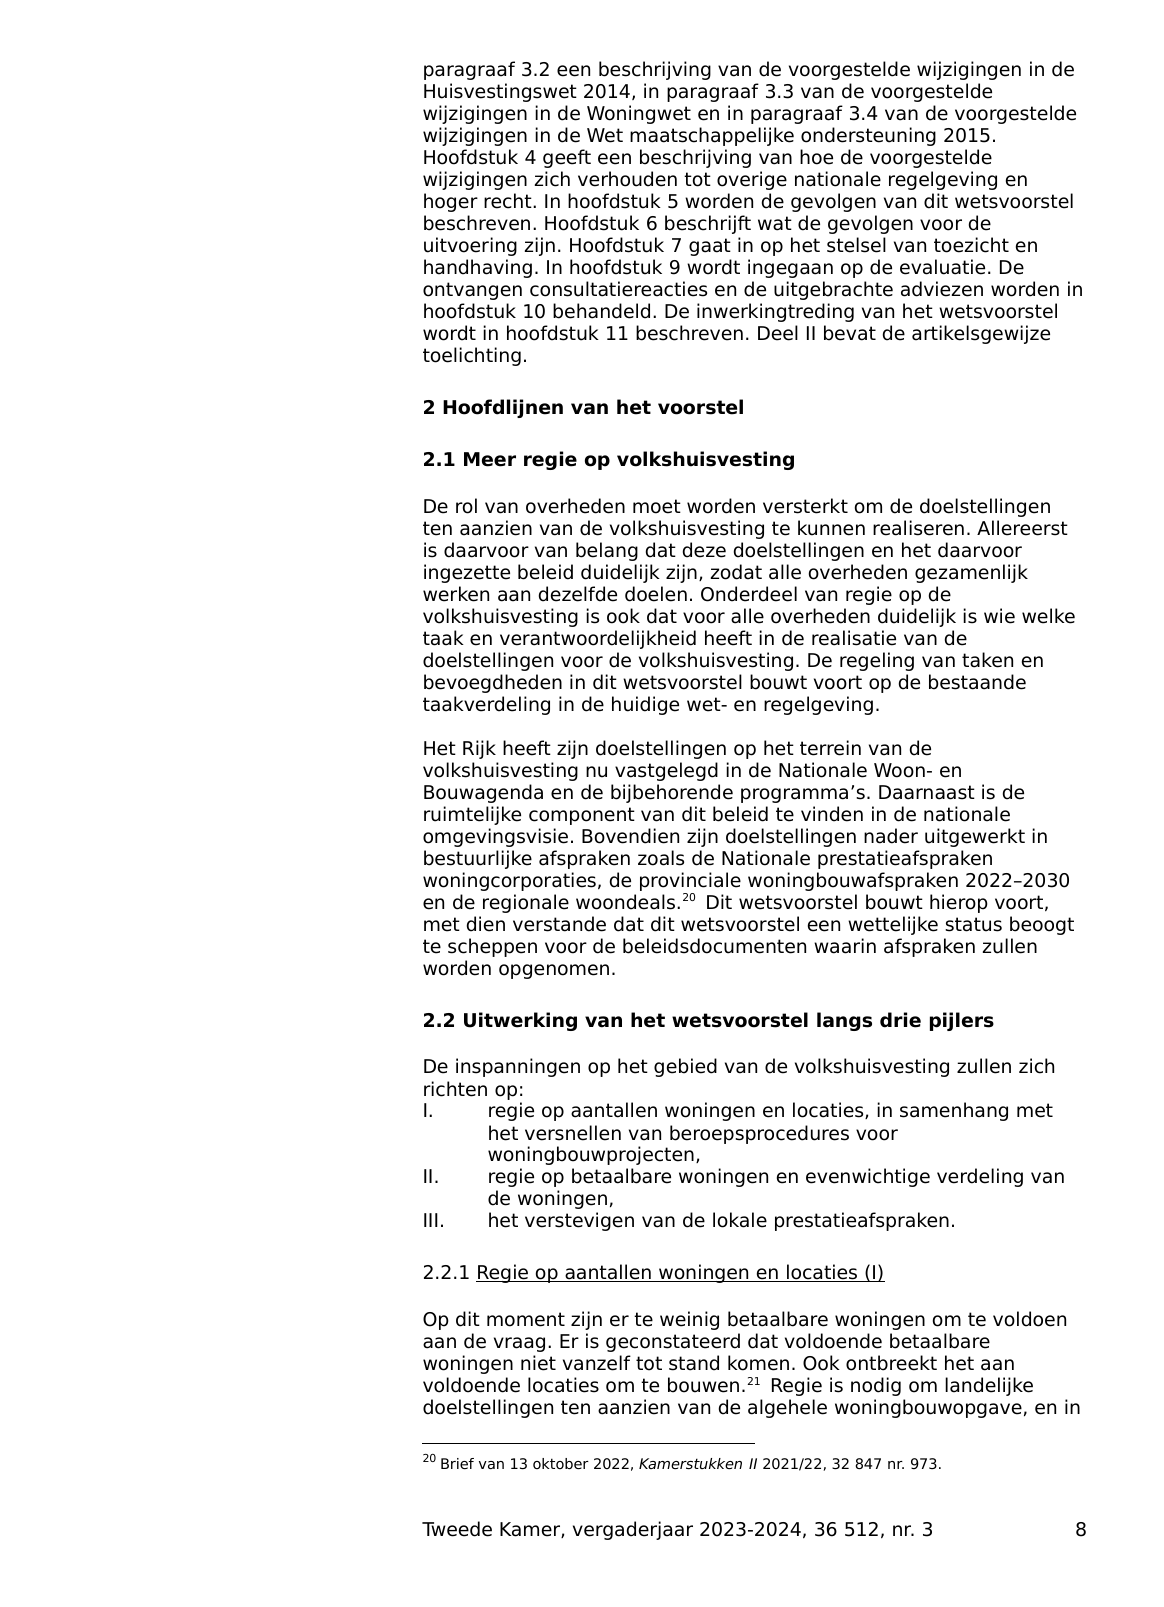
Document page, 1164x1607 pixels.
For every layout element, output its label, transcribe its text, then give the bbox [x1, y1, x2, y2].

text Brief van 13 oktober 2022, Kamerstukken II 2021/22, 32 847 nr. 973. [422, 1452, 1087, 1474]
text paragraaf 3.2 een beschrijving van de voorgestelde wijzigingen in de Huisvestingswet 2014, in paragraaf 3.3 van de voorgestelde wijzigingen in de Woningwet en in paragraaf 3.4 van de voorgestelde wijzigingen in de Wet maatschappelijke ondersteuning 2015. Hoofdstuk 4 geeft een beschrijving van hoe de voorgestelde wijzigingen zich verhouden tot overige nationale regelgeving en hoger recht. In hoofdstuk 5 worden de gevolgen van dit wetsvoorstel beschreven. Hoofdstuk 6 beschrijft wat de gevolgen voor de uitvoering zijn. Hoofdstuk 7 gaat in op het stelsel van toezicht en handhaving. In hoofdstuk 9 wordt ingegaan op de evaluatie. De ontvangen consultatiereacties en de uitgebrachte adviezen worden in hoofdstuk 10 behandeld. De inwerkingtreding van het wetsvoorstel wordt in hoofdstuk 11 beschreven. Deel II bevat de artikelsgewijze toelichting. [422, 59, 1087, 367]
subtitle 2.2 Uitwerking van het wetsvoorstel langs drie pijlers [422, 1009, 1087, 1031]
text Het Rijk heeft zijn doelstellingen op het terrein van de volkshuisvesting nu vastgelegd in de Nationale Woon- en Bouwagenda en de bijbehorende programma’s. Daarnaast is de ruimtelijke component van dit beleid te vinden in de nationale omgevingsvisie. Bovendien zijn doelstellingen nader uitgewerkt in bestuurlijke afspraken zoals de Nationale prestatieafspraken woningcorporaties, de provinciale woningbouwafspraken 2022–2030 en de regionale woondeals. Dit wetsvoorstel bouwt hierop voort, met dien verstande dat dit wetsvoorstel een wettelijke status beoogt te scheppen voor de beleidsdocumenten waarin afspraken zullen worden opgenomen. [422, 738, 1087, 979]
text II. regie op betaalbare woningen en evenwichtige verdeling van de woningen, [422, 1166, 1087, 1210]
subtitle 2 Hoofdlijnen van het voorstel [422, 397, 1087, 419]
text De rol van overheden moet worden versterkt om de doelstellingen ten aanzien van de volkshuisvesting te kunnen realiseren. Allereerst is daarvoor van belang dat deze doelstellingen en het daarvoor ingezette beleid duidelijk zijn, zodat alle overheden gezamenlijk werken aan dezelfde doelen. Onderdeel van regie op de volkshuisvesting is ook dat voor alle overheden duidelijk is wie welke taak en verantwoordelijkheid heeft in de realisatie van de doelstellingen voor de volkshuisvesting. De regeling van taken en bevoegdheden in dit wetsvoorstel bouwt voort op de bestaande taakverdeling in de huidige wet- en regelgeving. [422, 496, 1087, 716]
subtitle 2.1 Meer regie op volkshuisvesting [422, 449, 1087, 471]
text De inspanningen op het gebied van de volkshuisvesting zullen zich richten op: [422, 1056, 1087, 1100]
text Op dit moment zijn er te weinig betaalbare woningen om te voldoen aan de vraag. Er is geconstateerd dat voldoende betaalbare woningen niet vanzelf tot stand komen. Ook ontbreekt het aan voldoende locaties om te bouwen. Regie is nodig om landelijke doelstellingen ten aanzien van de algehele woningbouwopgave, en in [422, 1309, 1087, 1419]
text I. regie op aantallen woningen en locaties, in samenhang met het versnellen van beroepsprocedures voor woningbouwprojecten, [422, 1100, 1087, 1166]
subtitle 2.2.1 Regie op aantallen woningen en locaties (I) [422, 1262, 1087, 1284]
text III. het verstevigen van de lokale prestatieafspraken. [422, 1210, 1087, 1232]
